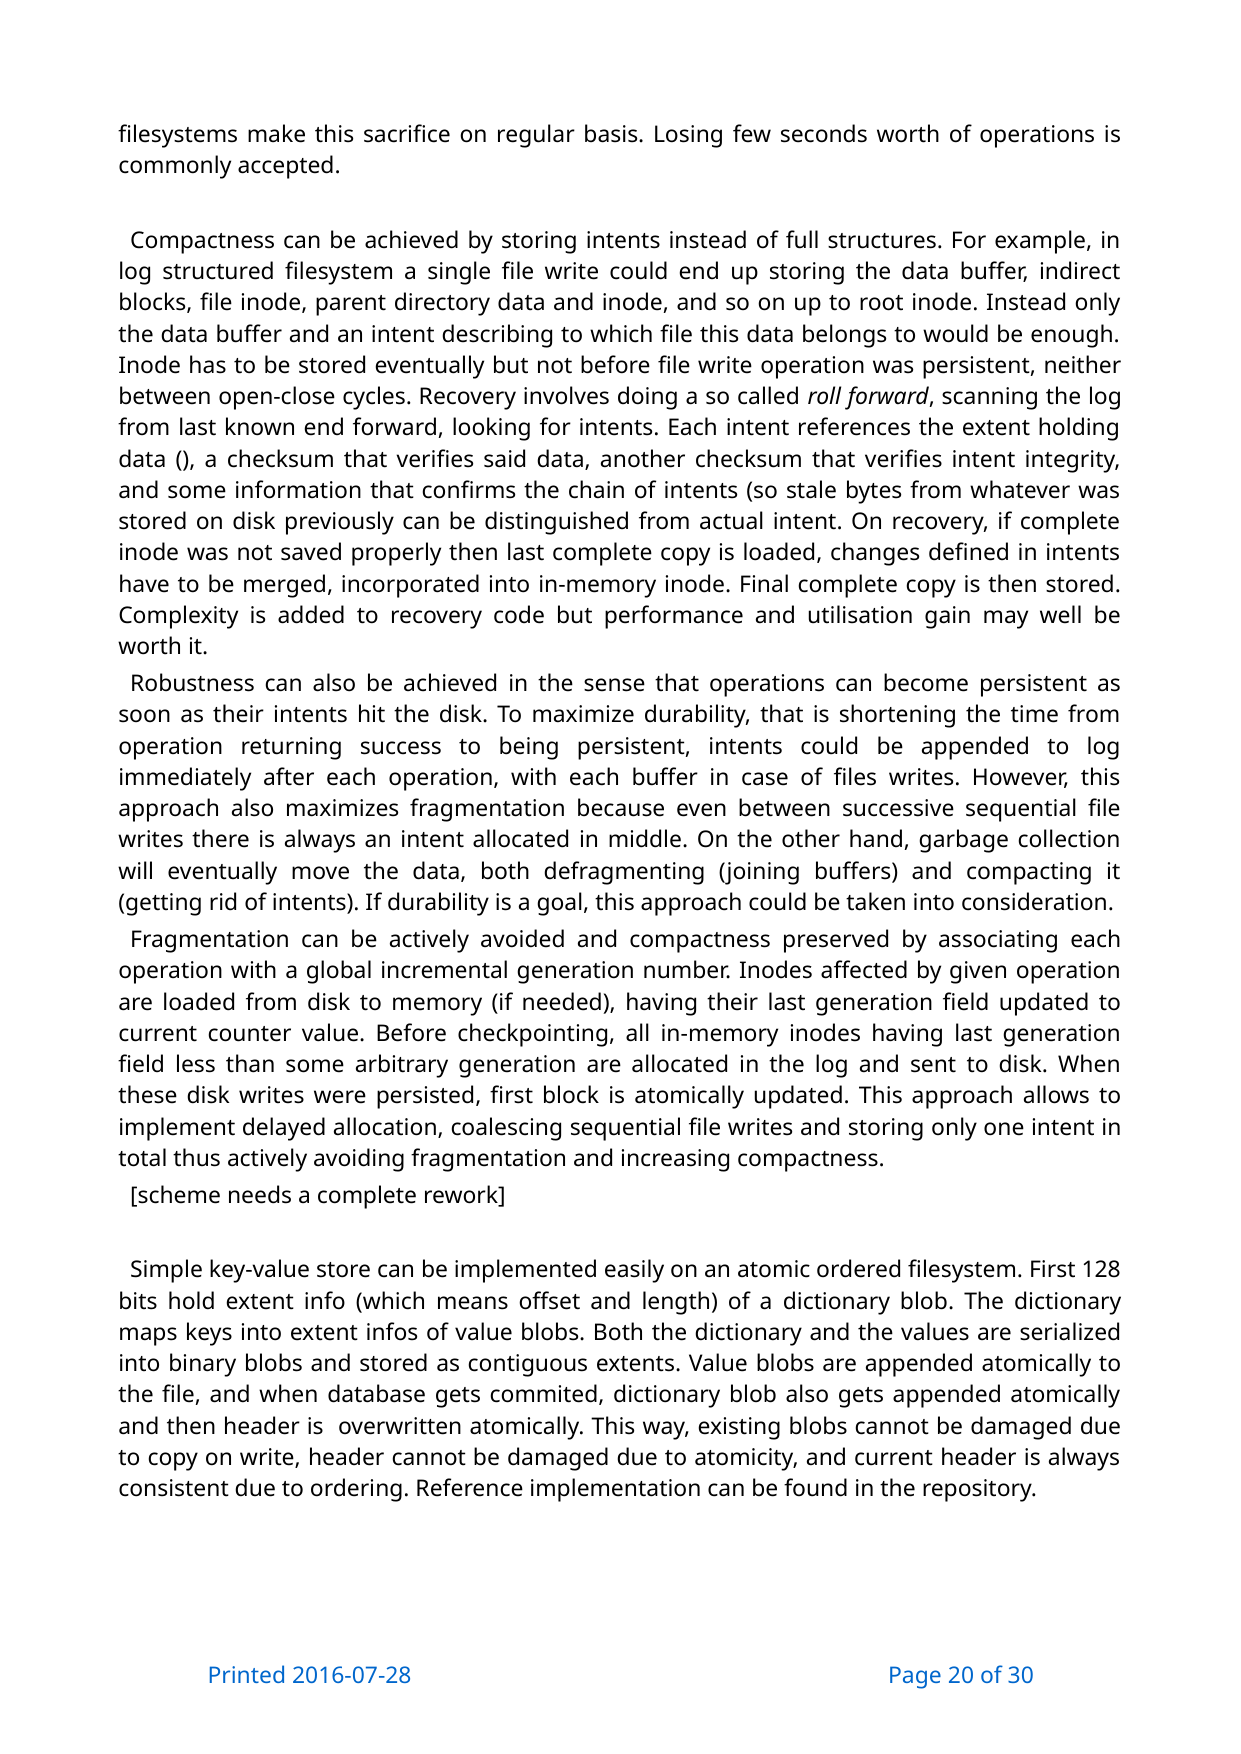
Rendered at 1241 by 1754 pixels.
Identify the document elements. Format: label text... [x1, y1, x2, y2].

text Robustness can also be achieved in the sense that operations can become persistent as soon as their intents hit the disk. To maximize durability, that is shortening the time from operation returning success to being persistent, intents could be appended to log immediately after each operation, with each buffer in case of files writes. However, this approach also maximizes fragmentation because even between successive sequential file writes there is always an intent allocated in middle. On the other hand, garbage collection will eventually move the data, both defragmenting (joining buffers) and compacting it (getting rid of intents). If durability is a goal, this approach could be taken into consideration. [118, 667, 1122, 917]
text Compactness can be achieved by storing intents instead of full structures. For example, in log structured filesystem a single file write could end up storing the data buffer, indirect blocks, file inode, parent directory data and inode, and so on up to root inode. Instead only the data buffer and an intent describing to which file this data belongs to would be enough. Inode has to be stored eventually but not before file write operation was persistent, neither between open-close cycles. Recovery involves doing a so called roll forward, scanning the log from last known end forward, looking for intents. Each intent references the extent holding data (), a checksum that verifies said data, another checksum that verifies intent integrity, and some information that confirms the chain of intents (so stale bytes from whatever was stored on disk previously can be distinguished from actual intent. On recovery, if complete inode was not saved properly then last complete copy is loaded, changes defined in intents have to be merged, incorporated into in-memory inode. Final complete copy is then stored. Complexity is added to recovery code but performance and utilisation gain may well be worth it. [118, 224, 1122, 661]
text [scheme needs a complete rework] [118, 1179, 1122, 1210]
text Fragmentation can be actively avoided and compactness preserved by associating each operation with a global incremental generation number. Inodes affected by given operation are loaded from disk to memory (if needed), having their last generation field updated to current counter value. Before checkpointing, all in-memory inodes having last generation field less than some arbitrary generation are allocated in the log and sent to disk. When these disk writes were persisted, first block is atomically updated. This approach allows to implement delayed allocation, coalescing sequential file writes and storing only one intent in total thus actively avoiding fragmentation and increasing compactness. [118, 923, 1122, 1173]
text Simple key-value store can be implemented easily on an atomic ordered filesystem. First 128 bits hold extent info (which means offset and length) of a dictionary blob. The dictionary maps keys into extent infos of value blobs. Both the dictionary and the values are serialized into binary blobs and stored as contiguous extents. Value blobs are appended atomically to the file, and when database gets commited, dictionary blob also gets appended atomically and then header is overwritten atomically. This way, existing blobs cannot be damaged due to copy on write, header cannot be damaged due to atomicity, and current header is always consistent due to ordering. Reference implementation can be found in the repository. [118, 1253, 1122, 1503]
text filesystems make this sacrifice on regular basis. Losing few seconds worth of operations is commonly accepted. [118, 118, 1122, 181]
